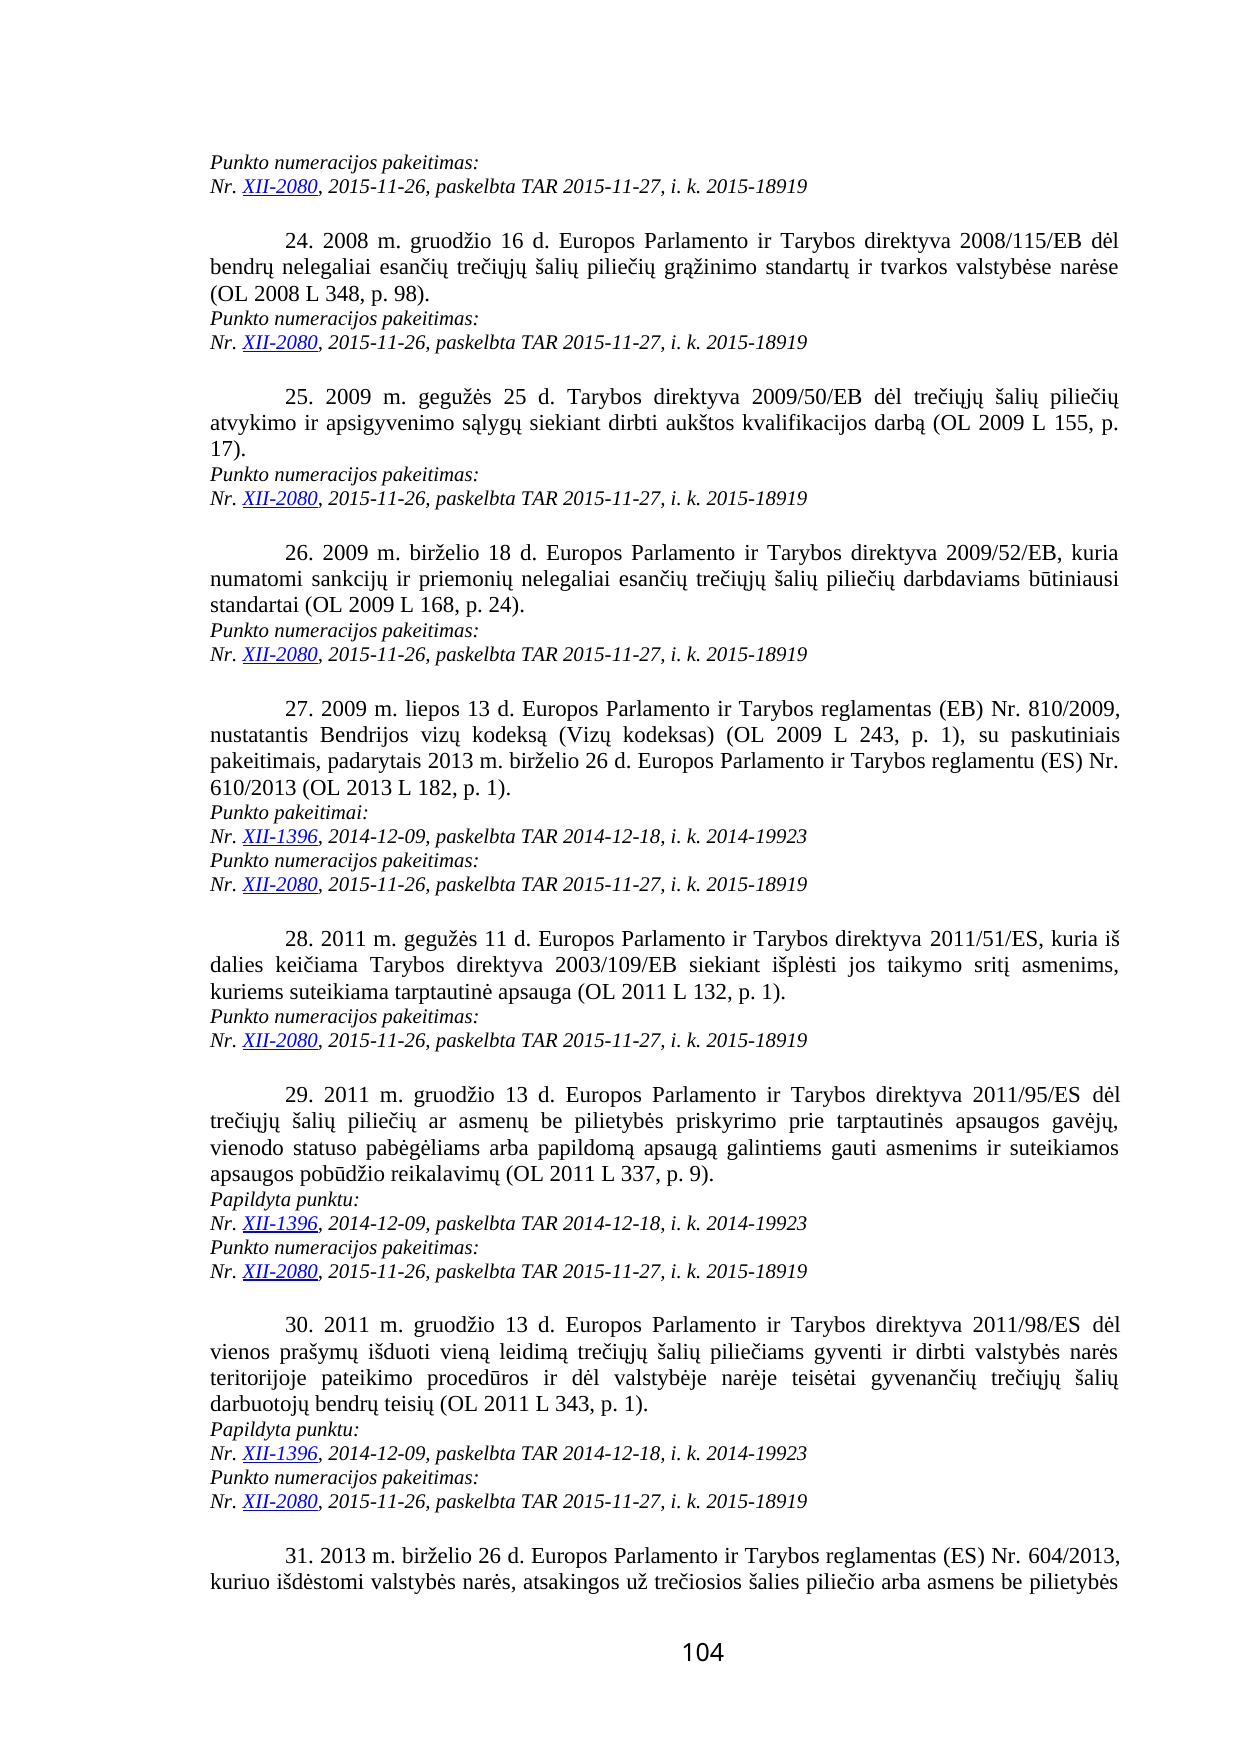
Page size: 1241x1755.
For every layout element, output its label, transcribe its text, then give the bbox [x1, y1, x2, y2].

text Nr. XII-2080, 2015-11-26, paskelbta TAR 2015-11-27, i. k. 2015-18919 [210, 872, 1120, 896]
text 29. 2011 m. gruodžio 13 d. Europos Parlamento ir Tarybos direktyva 2011/95/ES dėl trečiųjų šalių piliečių ar asmenų be pilietybės priskyrimo prie tarptautinės apsaugos gavėjų, vienodo statuso pabėgėliams arba papildomą apsaugą galintiems gauti asmenims ir suteikiamos apsaugos pobūdžio reikalavimų (OL 2011 L 337, p. 9). [210, 1081, 1120, 1186]
text Punkto numeracijos pakeitimas: [210, 150, 1120, 174]
text Nr. XII-2080, 2015-11-26, paskelbta TAR 2015-11-27, i. k. 2015-18919 [210, 486, 1120, 510]
text Nr. XII-2080, 2015-11-26, paskelbta TAR 2015-11-27, i. k. 2015-18919 [210, 642, 1120, 666]
text Nr. XII-1396, 2014-12-09, paskelbta TAR 2014-12-18, i. k. 2014-19923 [210, 824, 1120, 848]
text Punkto numeracijos pakeitimas: [210, 618, 1120, 642]
text Nr. XII-2080, 2015-11-26, paskelbta TAR 2015-11-27, i. k. 2015-18919 [210, 1489, 1120, 1513]
text Punkto numeracijos pakeitimas: [210, 462, 1120, 486]
text 28. 2011 m. gegužės 11 d. Europos Parlamento ir Tarybos direktyva 2011/51/ES, kuria iš dalies keičiama Tarybos direktyva 2003/109/EB siekiant išplėsti jos taikymo sritį asmenims, kuriems suteikiama tarptautinė apsauga (OL 2011 L 132, p. 1). [210, 925, 1120, 1004]
text Punkto numeracijos pakeitimas: [210, 1234, 1120, 1259]
text Nr. XII-2080, 2015-11-26, paskelbta TAR 2015-11-27, i. k. 2015-18919 [210, 1028, 1120, 1052]
text 27. 2009 m. liepos 13 d. Europos Parlamento ir Tarybos reglamentas (EB) Nr. 810/2009, nustatantis Bendrijos vizų kodeksą (Vizų kodeksas) (OL 2009 L 243, p. 1), su paskutiniais pakeitimais, padarytais 2013 m. birželio 26 d. Europos Parlamento ir Tarybos reglamentu (ES) Nr. 610/2013 (OL 2013 L 182, p. 1). [210, 695, 1120, 800]
text Punkto numeracijos pakeitimas: [210, 306, 1120, 330]
text Papildyta punktu: [210, 1186, 1120, 1211]
text Punkto numeracijos pakeitimas: [210, 848, 1120, 872]
text 31. 2013 m. birželio 26 d. Europos Parlamento ir Tarybos reglamentas (ES) Nr. 604/2013, kuriuo išdėstomi valstybės narės, atsakingos už trečiosios šalies piliečio arba asmens be pilietybės [210, 1542, 1120, 1594]
text 25. 2009 m. gegužės 25 d. Tarybos direktyva 2009/50/EB dėl trečiųjų šalių piliečių atvykimo ir apsigyvenimo sąlygų siekiant dirbti aukštos kvalifikacijos darbą (OL 2009 L 155, p. 17). [210, 383, 1120, 462]
text 26. 2009 m. birželio 18 d. Europos Parlamento ir Tarybos direktyva 2009/52/EB, kuria numatomi sankcijų ir priemonių nelegaliai esančių trečiųjų šalių piliečių darbdaviams būtiniausi standartai (OL 2009 L 168, p. 24). [210, 539, 1120, 618]
text Punkto numeracijos pakeitimas: [210, 1004, 1120, 1028]
text Punkto pakeitimai: [210, 800, 1120, 824]
text Nr. XII-2080, 2015-11-26, paskelbta TAR 2015-11-27, i. k. 2015-18919 [210, 1259, 1120, 1283]
text Punkto numeracijos pakeitimas: [210, 1465, 1120, 1489]
text Nr. XII-1396, 2014-12-09, paskelbta TAR 2014-12-18, i. k. 2014-19923 [210, 1441, 1120, 1465]
text Nr. XII-2080, 2015-11-26, paskelbta TAR 2015-11-27, i. k. 2015-18919 [210, 174, 1120, 198]
text Nr. XII-2080, 2015-11-26, paskelbta TAR 2015-11-27, i. k. 2015-18919 [210, 330, 1120, 354]
text Nr. XII-1396, 2014-12-09, paskelbta TAR 2014-12-18, i. k. 2014-19923 [210, 1211, 1120, 1234]
text 30. 2011 m. gruodžio 13 d. Europos Parlamento ir Tarybos direktyva 2011/98/ES dėl vienos prašymų išduoti vieną leidimą trečiųjų šalių piliečiams gyventi ir dirbti valstybės narės teritorijoje pateikimo procedūros ir dėl valstybėje narėje teisėtai gyvenančių trečiųjų šalių darbuotojų bendrų teisių (OL 2011 L 343, p. 1). [210, 1311, 1120, 1417]
text 24. 2008 m. gruodžio 16 d. Europos Parlamento ir Tarybos direktyva 2008/115/EB dėl bendrų nelegaliai esančių trečiųjų šalių piliečių grąžinimo standartų ir tvarkos valstybėse narėse (OL 2008 L 348, p. 98). [210, 227, 1120, 306]
text Papildyta punktu: [210, 1417, 1120, 1441]
